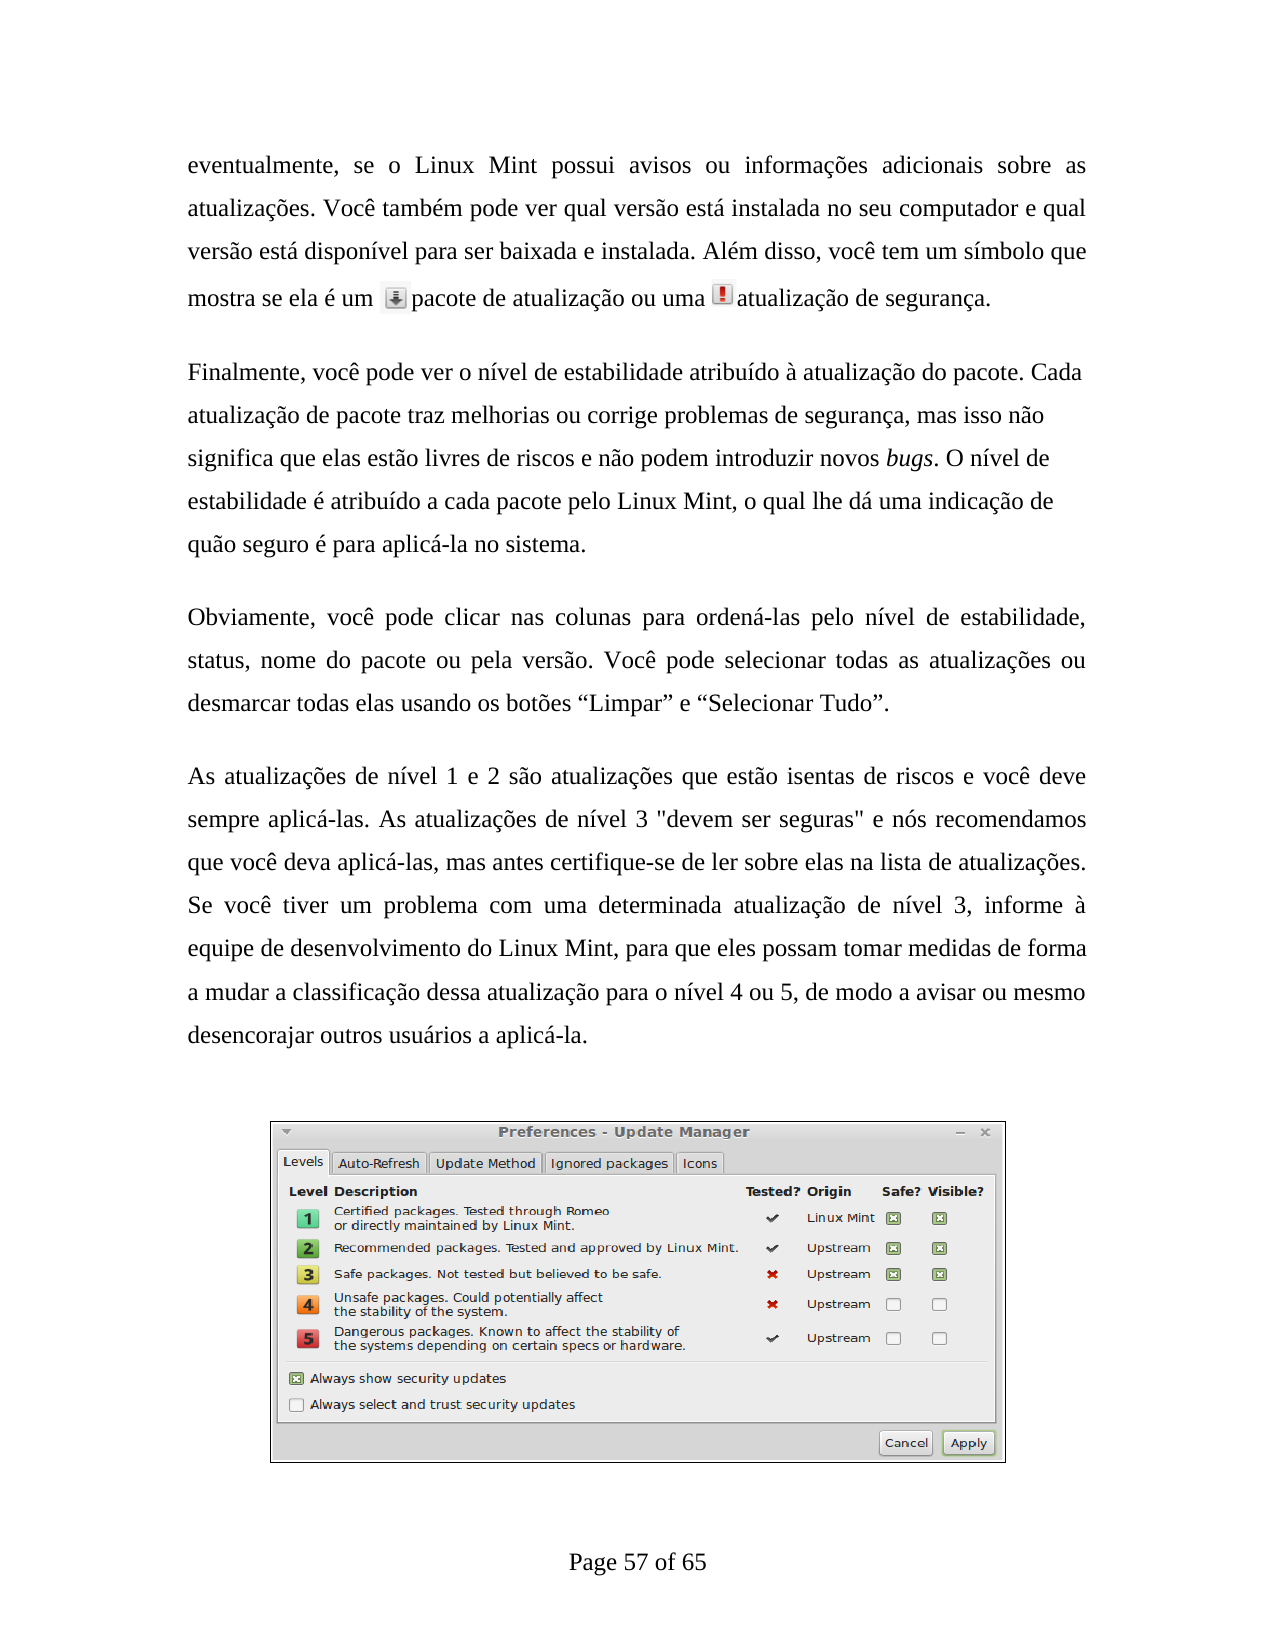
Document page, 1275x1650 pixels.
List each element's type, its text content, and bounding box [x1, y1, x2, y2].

text Finalmente, você pode ver o nível de estabilidade atribuído à atualização do pacote. Cada atualização de pacote traz melhorias ou corrige problemas de segurança, mas isso não significa que elas estão livres de riscos e não podem introduzir novos bugs. O nível de estabilidade é atribuído a cada pacote pelo Linux Mint, o qual lhe dá uma indicação de quão seguro é para aplicá-la no sistema. [187, 357, 1087, 558]
text As atualizações de nível 1 e 2 são atualizações que estão isentas de riscos e você deve sempre aplicá-las. As atualizações de nível 3 "devem ser seguras" e nós recomendamos que você deva aplicá-las, mas antes certifique-se de ler sobre elas na lista de atualizações. Se você tiver um problema com uma determinada atualização de nível 3, informe à equipe de desenvolvimento do Linux Mint, para que eles possam tomar medidas de forma a mudar a classificação dessa atualização para o nível 4 ou 5, de modo a avisar ou mesmo desencorajar outros usuários a aplicá-la. [187, 761, 1087, 1048]
text Obviamente, você pode clicar nas colunas para ordená-las pelo nível de estabilidade, status, nome do pacote ou pela versão. Você pode selecionar todas as atualizações ou desmarcar todas elas usando os botões “Limpar” e “Selecionar Tudo”. [187, 602, 1087, 717]
picture [379, 281, 412, 314]
text eventualmente, se o Linux Mint possui avisos ou informações adicionais sobre as atualizações. Você também pode ver qual versão está instalada no seu computador e qual versão está disponível para ser baixada e instalada. Além disso, você tem um símbolo que mostra se ela é um pacote de atualização ou uma atualização de segurança. [187, 150, 1087, 313]
picture [272, 1124, 1003, 1460]
picture [711, 279, 737, 307]
